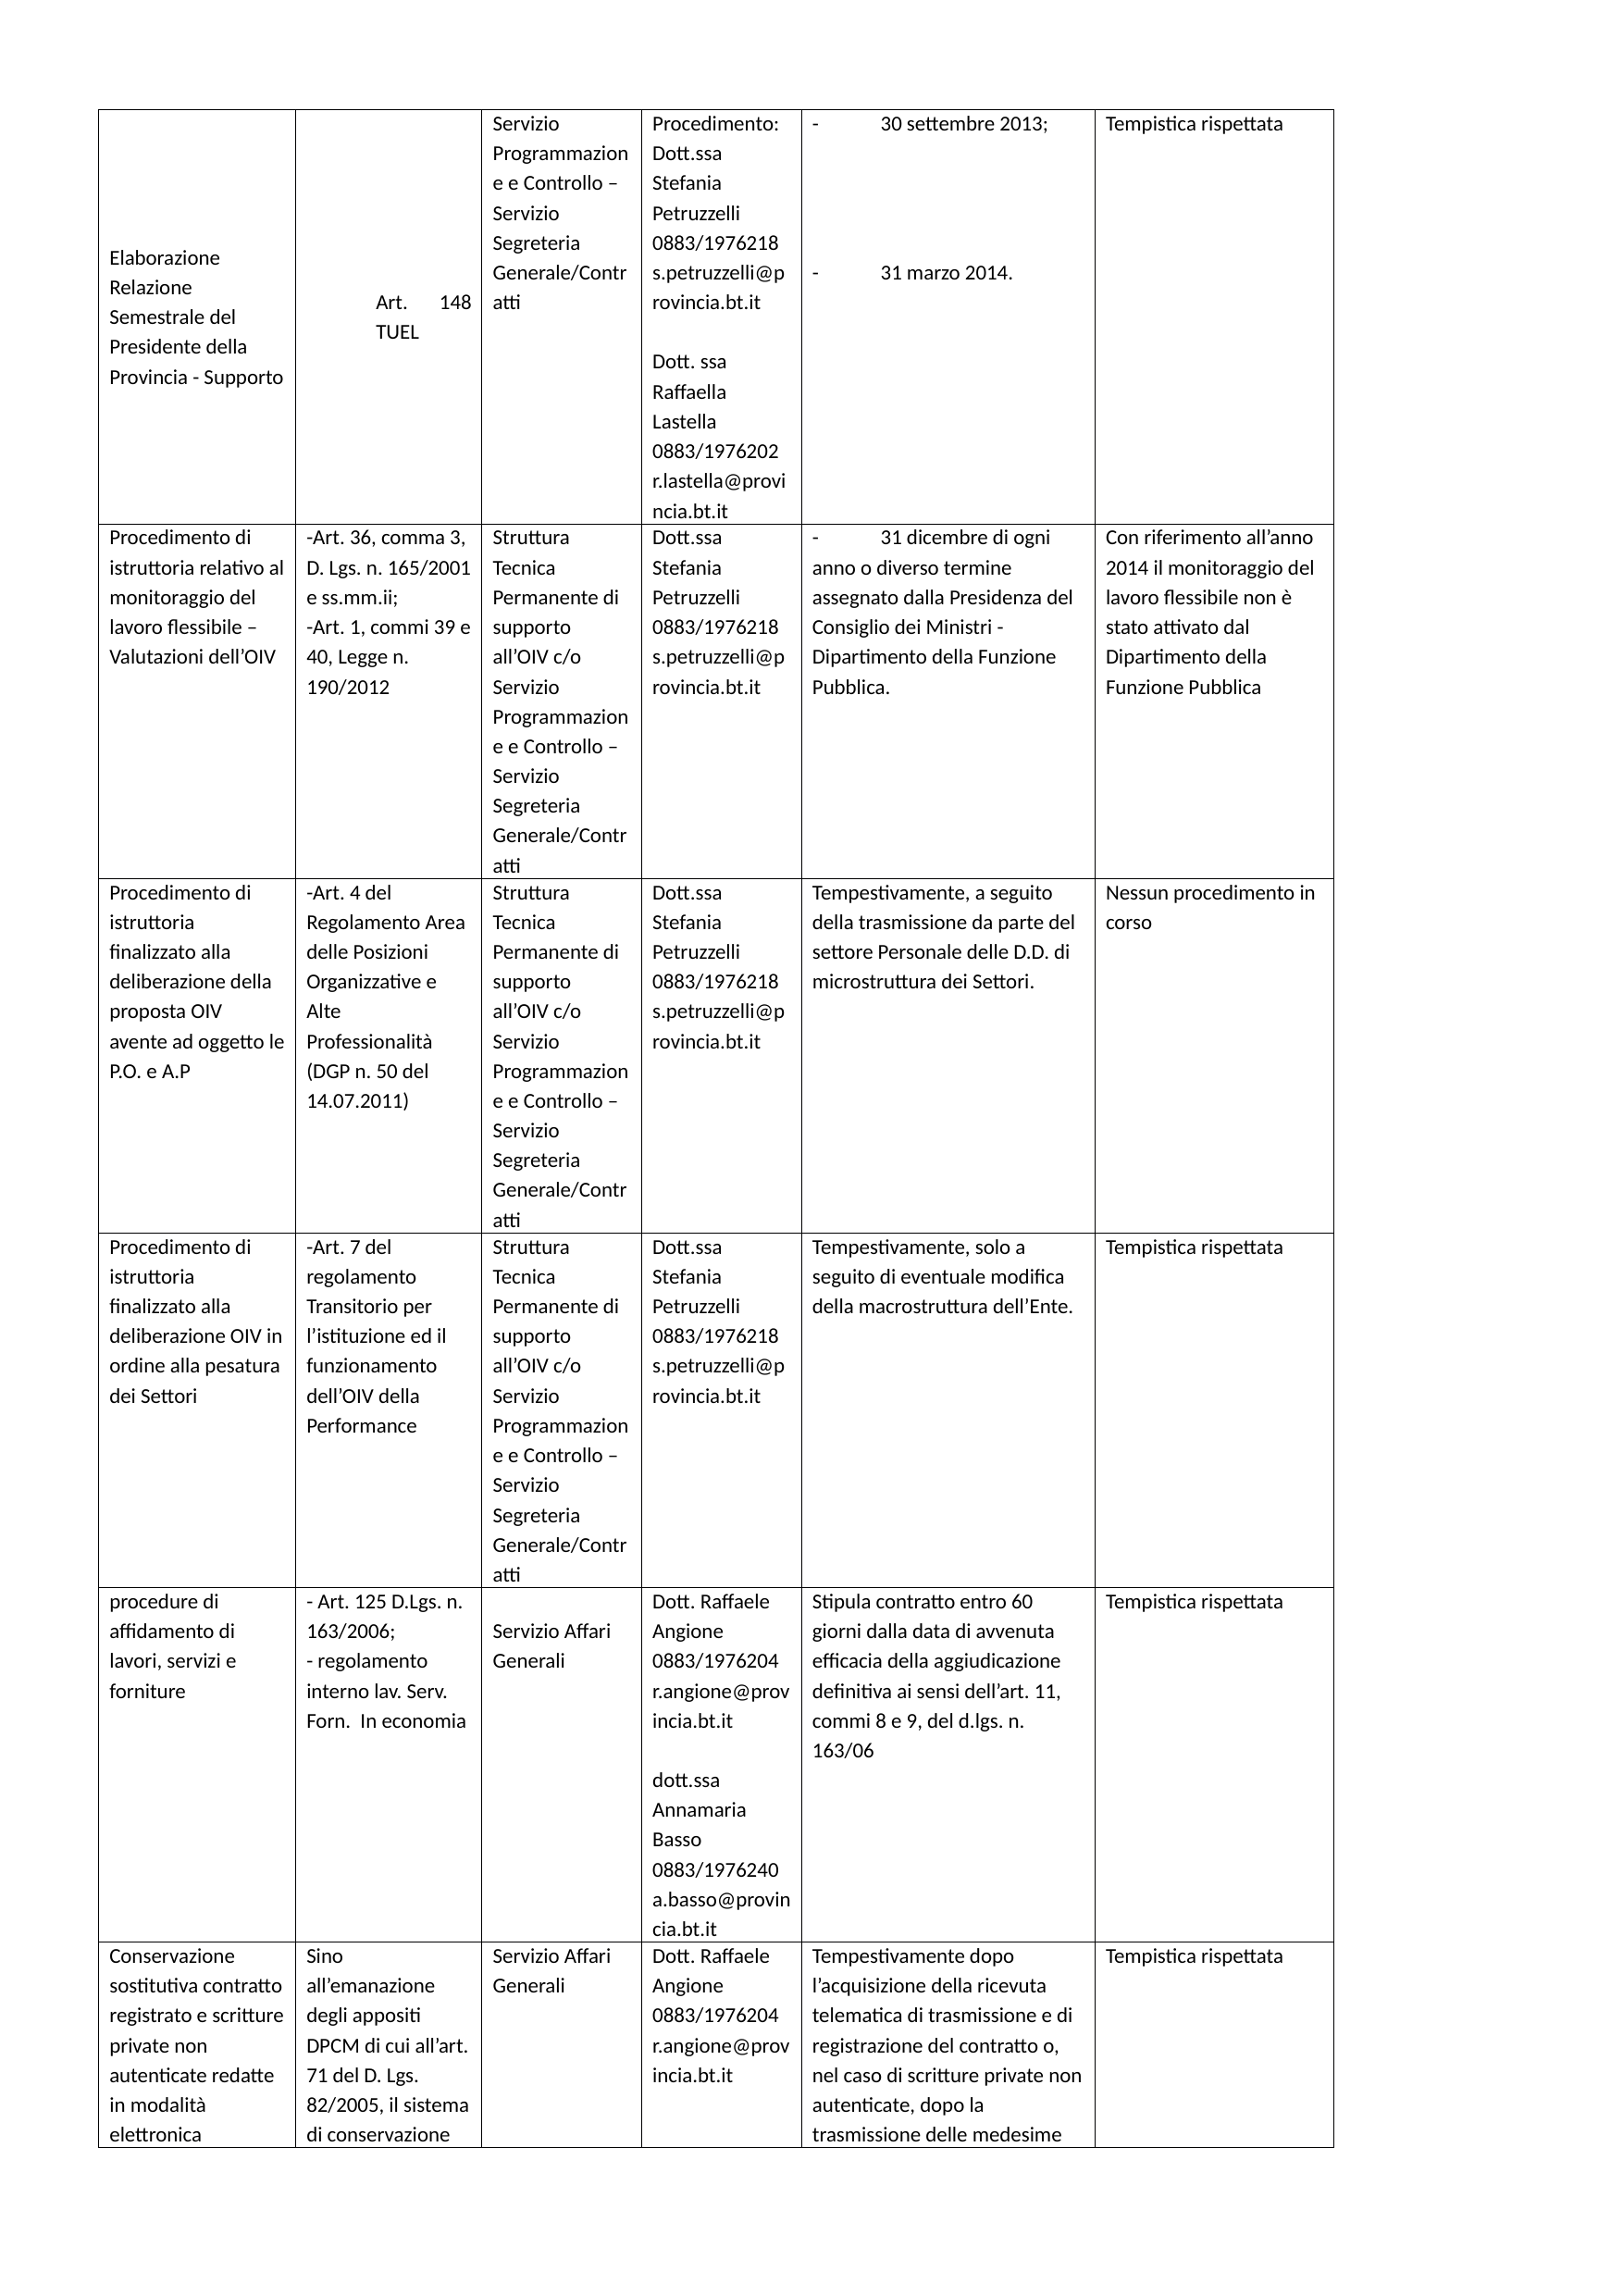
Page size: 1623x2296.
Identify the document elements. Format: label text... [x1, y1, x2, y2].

table_cell Procedimento: Dott.ssa Stefania Petruzzelli 0883/1976218 s.petruzzelli@provincia.bt.it Dott. ssa Raffaella Lastella 0883/1976202 r.lastella@provincia.bt.it [642, 110, 801, 524]
table_cell Servizio Affari Generali [482, 1588, 641, 1942]
table_cell -Art. 7 del regolamento Transitorio per l’istituzione ed il funzionamento dell’OIV della Performance [296, 1234, 481, 1587]
table_cell Tempistica rispettata [1096, 1234, 1333, 1587]
table_cell Procedimento di istruttoria finalizzato alla deliberazione della proposta OIV avente ad oggetto le P.O. e A.P [99, 879, 295, 1233]
table_cell -Art. 36, comma 3, D. Lgs. n. 165/2001 e ss.mm.ii; -Art. 1, commi 39 e 40, Legge n. 190/2012 [296, 525, 481, 878]
table_cell Procedimento di istruttoria finalizzato alla deliberazione OIV in ordine alla pesatura dei Settori [99, 1234, 295, 1587]
table_cell - Art. 125 D.Lgs. n. 163/2006; - regolamento interno lav. Serv. Forn. In economia [296, 1588, 481, 1942]
table_cell Tempestivamente, solo a seguito di eventuale modifica della macrostruttura dell’Ente. [802, 1234, 1095, 1587]
table_cell Servizio Programmazione e Controllo – Servizio Segreteria Generale/Contratti [482, 110, 641, 524]
table_cell -Art. 4 del Regolamento Area delle Posizioni Organizzative e Alte Professionalità (DGP n. 50 del 14.07.2011) [296, 879, 481, 1233]
table_cell - 31 dicembre di ogni anno o diverso termine assegnato dalla Presidenza del Consiglio dei Ministri - Dipartimento della Funzione Pubblica. [802, 525, 1095, 878]
table_cell Struttura Tecnica Permanente di supporto all’OIV c/o Servizio Programmazione e Controllo – Servizio Segreteria Generale/Contratti [482, 1234, 641, 1587]
table_cell Stipula contratto entro 60 giorni dalla data di avvenuta efficacia della aggiudicazione definitiva ai sensi dell’art. 11, commi 8 e 9, del d.lgs. n. 163/06 [802, 1588, 1095, 1942]
table_cell Dott.ssa Stefania Petruzzelli 0883/1976218 s.petruzzelli@provincia.bt.it [642, 879, 801, 1233]
table_cell Servizio Affari Generali [482, 1942, 641, 2147]
table_cell Tempistica rispettata [1096, 1942, 1333, 2147]
table_cell - 30 settembre 2013; - 31 marzo 2014. [802, 110, 1095, 524]
table_cell Con riferimento all’anno 2014 il monitoraggio del lavoro flessibile non è stato attivato dal Dipartimento della Funzione Pubblica [1096, 525, 1333, 878]
table_cell Dott.ssa Stefania Petruzzelli 0883/1976218 s.petruzzelli@provincia.bt.it [642, 525, 801, 878]
table_cell Procedimento di istruttoria relativo al monitoraggio del lavoro flessibile – Valutazioni dell’OIV [99, 525, 295, 878]
table_cell Dott. Raffaele Angione 0883/1976204 r.angione@provincia.bt.it [642, 1942, 801, 2147]
table_cell Sino all’emanazione degli appositi DPCM di cui all’art. 71 del D. Lgs. 82/2005, il sistema di conservazione [296, 1942, 481, 2147]
table_cell Nessun procedimento in corso [1096, 879, 1333, 1233]
table_cell Tempestivamente, a seguito della trasmissione da parte del settore Personale delle D.D. di microstruttura dei Settori. [802, 879, 1095, 1233]
table_cell Art. 148 TUEL [296, 110, 481, 524]
table_cell Dott. Raffaele Angione 0883/1976204 r.angione@provincia.bt.it dott.ssa Annamaria Basso 0883/1976240 a.basso@provincia.bt.it [642, 1588, 801, 1942]
table_cell Struttura Tecnica Permanente di supporto all’OIV c/o Servizio Programmazione e Controllo – Servizio Segreteria Generale/Contratti [482, 525, 641, 878]
table_cell Dott.ssa Stefania Petruzzelli 0883/1976218 s.petruzzelli@provincia.bt.it [642, 1234, 801, 1587]
table_cell Conservazione sostitutiva contratto registrato e scritture private non autenticate redatte in modalità elettronica [99, 1942, 295, 2147]
table_cell Struttura Tecnica Permanente di supporto all’OIV c/o Servizio Programmazione e Controllo – Servizio Segreteria Generale/Contratti [482, 879, 641, 1233]
table_cell procedure di affidamento di lavori, servizi e forniture [99, 1588, 295, 1942]
table_cell Tempestivamente dopo l’acquisizione della ricevuta telematica di trasmissione e di registrazione del contratto o, nel caso di scritture private non autenticate, dopo la trasmissione delle medesime [802, 1942, 1095, 2147]
table_cell Elaborazione Relazione Semestrale del Presidente della Provincia - Supporto [99, 110, 295, 524]
table_cell Tempistica rispettata [1096, 110, 1333, 524]
table_cell Tempistica rispettata [1096, 1588, 1333, 1942]
